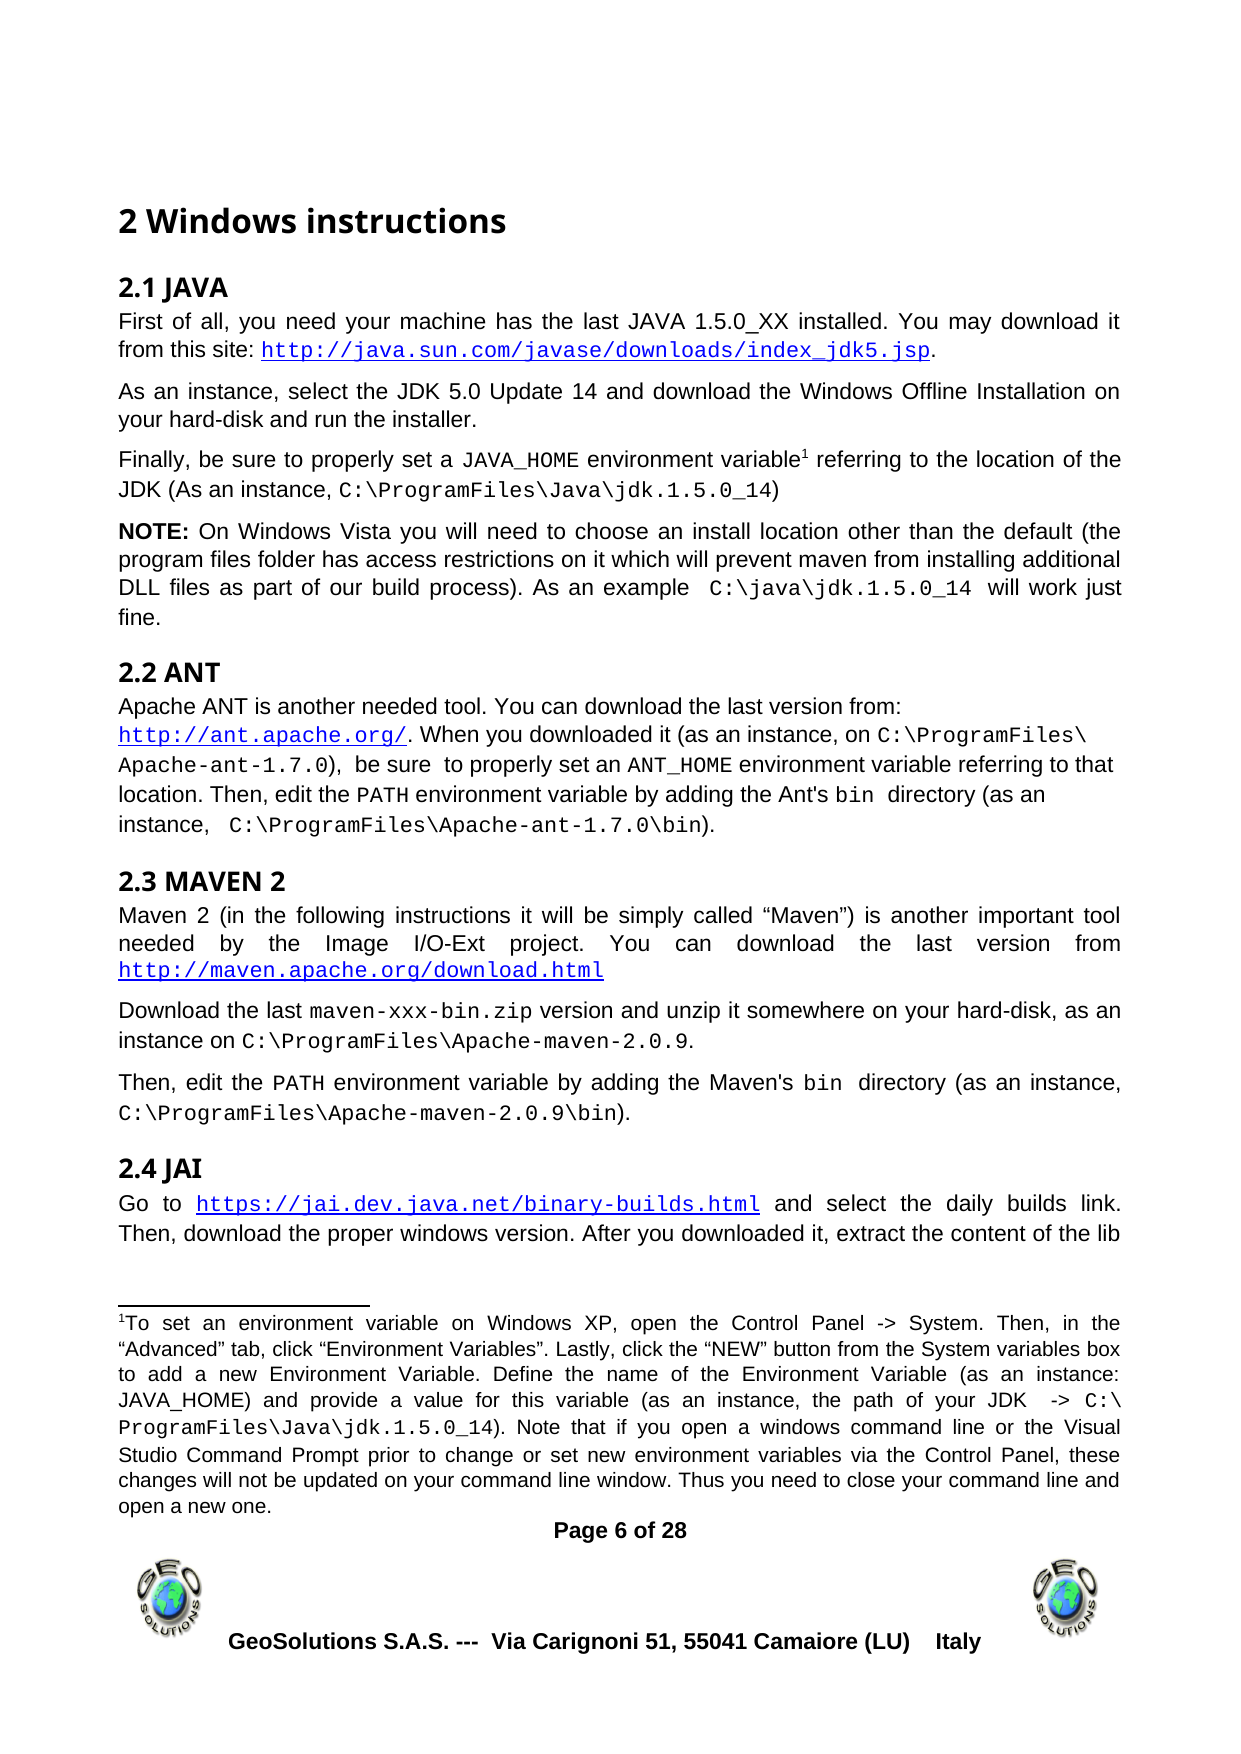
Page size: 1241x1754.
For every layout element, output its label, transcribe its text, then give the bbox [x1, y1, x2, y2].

subtitle JAI [118, 1150, 1122, 1187]
text To set an environment variable on Windows XP, open the Control Panel -> System. Then, in the “Advanced” tab, click “Environment Variables”. Lastly, click the “NEW” button from the System variables box to add a new Environment Variable. Define the name of the Environment Variable (as an instance: JAVA_HOME) and provide a value for this variable (as an instance, the path of your JDK -> C:\ProgramFiles\Java\jdk.1.5.0_14). Note that if you open a windows command line or the Visual Studio Command Prompt prior to change or set new environment variables via the Control Panel, these changes will not be updated on your command line window. Thus you need to close your command line and open a new one. [118, 1312, 1122, 1518]
text Then, edit the PATH environment variable by adding the Maven's bin directory (as an instance, C:\ProgramFiles\Apache-maven-2.0.9\bin). [118, 1069, 1122, 1126]
subtitle JAVA [118, 268, 1122, 305]
subtitle Windows instructions [118, 198, 1122, 243]
text Apache ANT is another needed tool. You can download the last version from: http://ant.apache.org/. When you downloaded it (as an instance, on C:\ProgramFiles\Apache-ant-1.7.0), be sure to properly set an ANT_HOME environment variable referring to that location. Then, edit the PATH environment variable by adding the Ant's bin directory (as an instance, C:\ProgramFiles\Apache-ant-1.7.0\bin). [118, 694, 1122, 839]
picture [1030, 1552, 1101, 1641]
text Download the last maven-xxx-bin.zip version and unzip it somewhere on your hard-disk, as an instance on C:\ProgramFiles\Apache-maven-2.0.9. [118, 998, 1122, 1055]
text First of all, you need your machine has the last JAVA 1.5.0_XX installed. You may download it from this site: http://java.sun.com/javase/downloads/index_jdk5.jsp. [118, 309, 1122, 364]
subtitle MAVEN 2 [118, 862, 1122, 899]
text NOTE: On Windows Vista you will need to choose an install location other than the default (the program files folder has access restrictions on it which will prevent maven from installing additional DLL files as part of our build process). As an example C:\java\jdk.1.5.0_14 will work just fine. [118, 518, 1122, 630]
text Go to https://jai.dev.java.net/binary-builds.html and select the daily builds link. Then, download the proper windows version. After you downloaded it, extract the content of the lib [118, 1191, 1122, 1246]
text Finally, be sure to properly set a JAVA_HOME environment variable referring to the location of the JDK (As an instance, C:\ProgramFiles\Java\jdk.1.5.0_14) [118, 447, 1122, 504]
subtitle ANT [118, 653, 1122, 690]
picture [134, 1552, 205, 1641]
text Maven 2 (in the following instructions it will be simply called “Maven”) is another important tool needed by the Image I/O-Ext project. You can download the last version from http://maven.apache.org/download.html [118, 903, 1122, 984]
text As an instance, select the JDK 5.0 Update 14 and download the Windows Offline Installation on your hard-disk and run the installer. [118, 379, 1122, 432]
